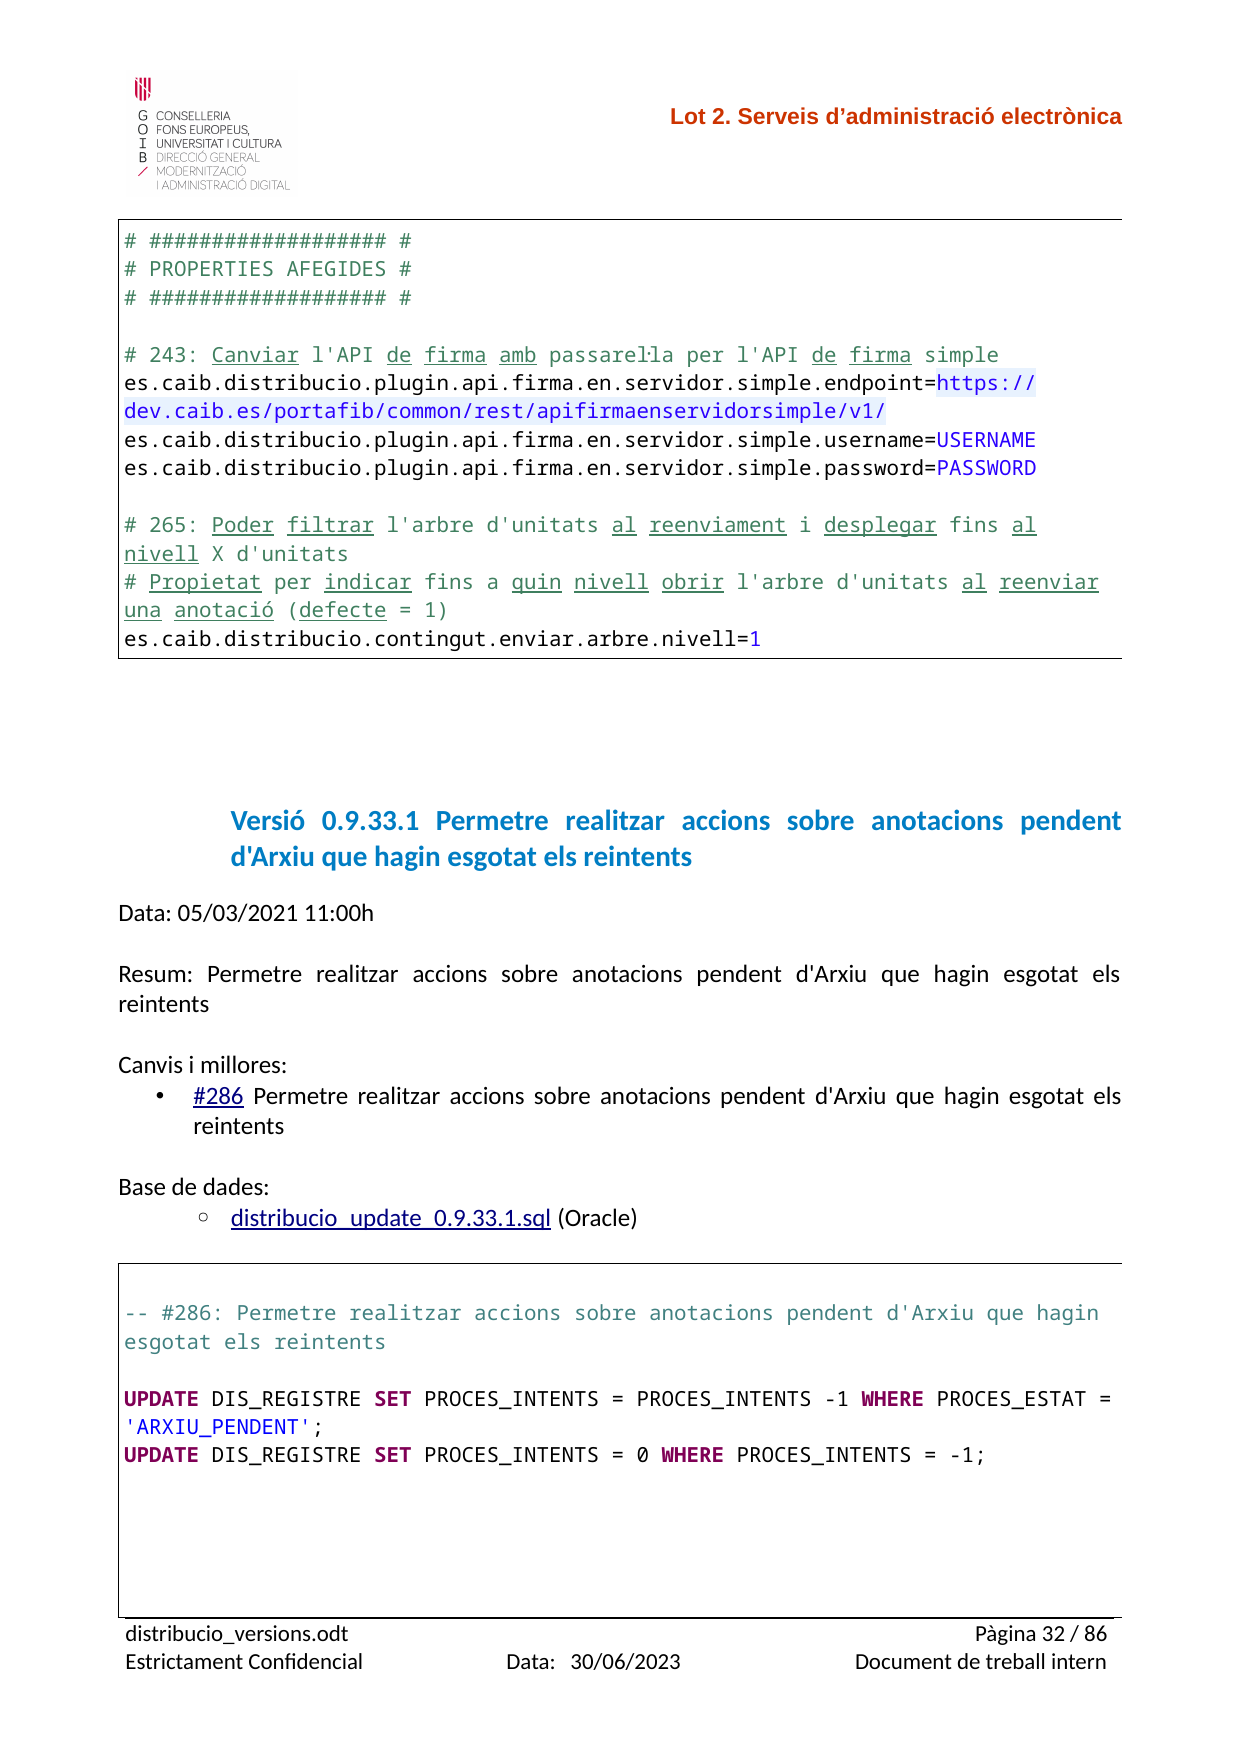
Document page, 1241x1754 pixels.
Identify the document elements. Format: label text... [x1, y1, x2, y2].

text Resum: Permetre realitzar accions sobre anotacions pendent d'Arxiu que hagin esgotat els reintents [118, 958, 1122, 1019]
table_header # ################### # # PROPERTIES AFEGIDES # # ################### # # 243: Canviar l'API de firma amb passarel·la per l'API de firma simple es.caib.distribucio.plugin.api.firma.en.servidor.simple.endpoint=https://dev.caib.es/portafib/common/rest/apifirmaenservidorsimple/v1/ es.caib.distribucio.plugin.api.firma.en.servidor.simple.username=USERNAME es.caib.distribucio.plugin.api.firma.en.servidor.simple.password=PASSWORD # 265: Poder filtrar l'arbre d'unitats al reenviament i desplegar fins al nivell X d'unitats # Propietat per indicar fins a quin nivell obrir l'arbre d'unitats al reenviar una anotació (defecte = 1) es.caib.distribucio.contingut.enviar.arbre.nivell=1 [119, 220, 1122, 658]
text Canvis i millores: [118, 1049, 1122, 1080]
subtitle Versió 0.9.33.1 Permetre realitzar accions sobre anotacions pendent d'Arxiu que hagin esgotat els reintents [153, 802, 1122, 873]
list #286 Permetre realitzar accions sobre anotacions pendent d'Arxiu que hagin esgotat els reintents [156, 1080, 1122, 1141]
list distribucio_update_0.9.33.1.sql (Oracle) [193, 1202, 1122, 1233]
picture [126, 70, 299, 197]
text Data: 05/03/2021 11:00h [118, 897, 1122, 927]
text Base de dades: [118, 1172, 1122, 1202]
table_header -- #286: Permetre realitzar accions sobre anotacions pendent d'Arxiu que hagin esgotat els reintents UPDATE DIS_REGISTRE SET PROCES_INTENTS = PROCES_INTENTS -1 WHERE PROCES_ESTAT = 'ARXIU_PENDENT'; UPDATE DIS_REGISTRE SET PROCES_INTENTS = 0 WHERE PROCES_INTENTS = -1; [119, 1264, 1122, 1617]
